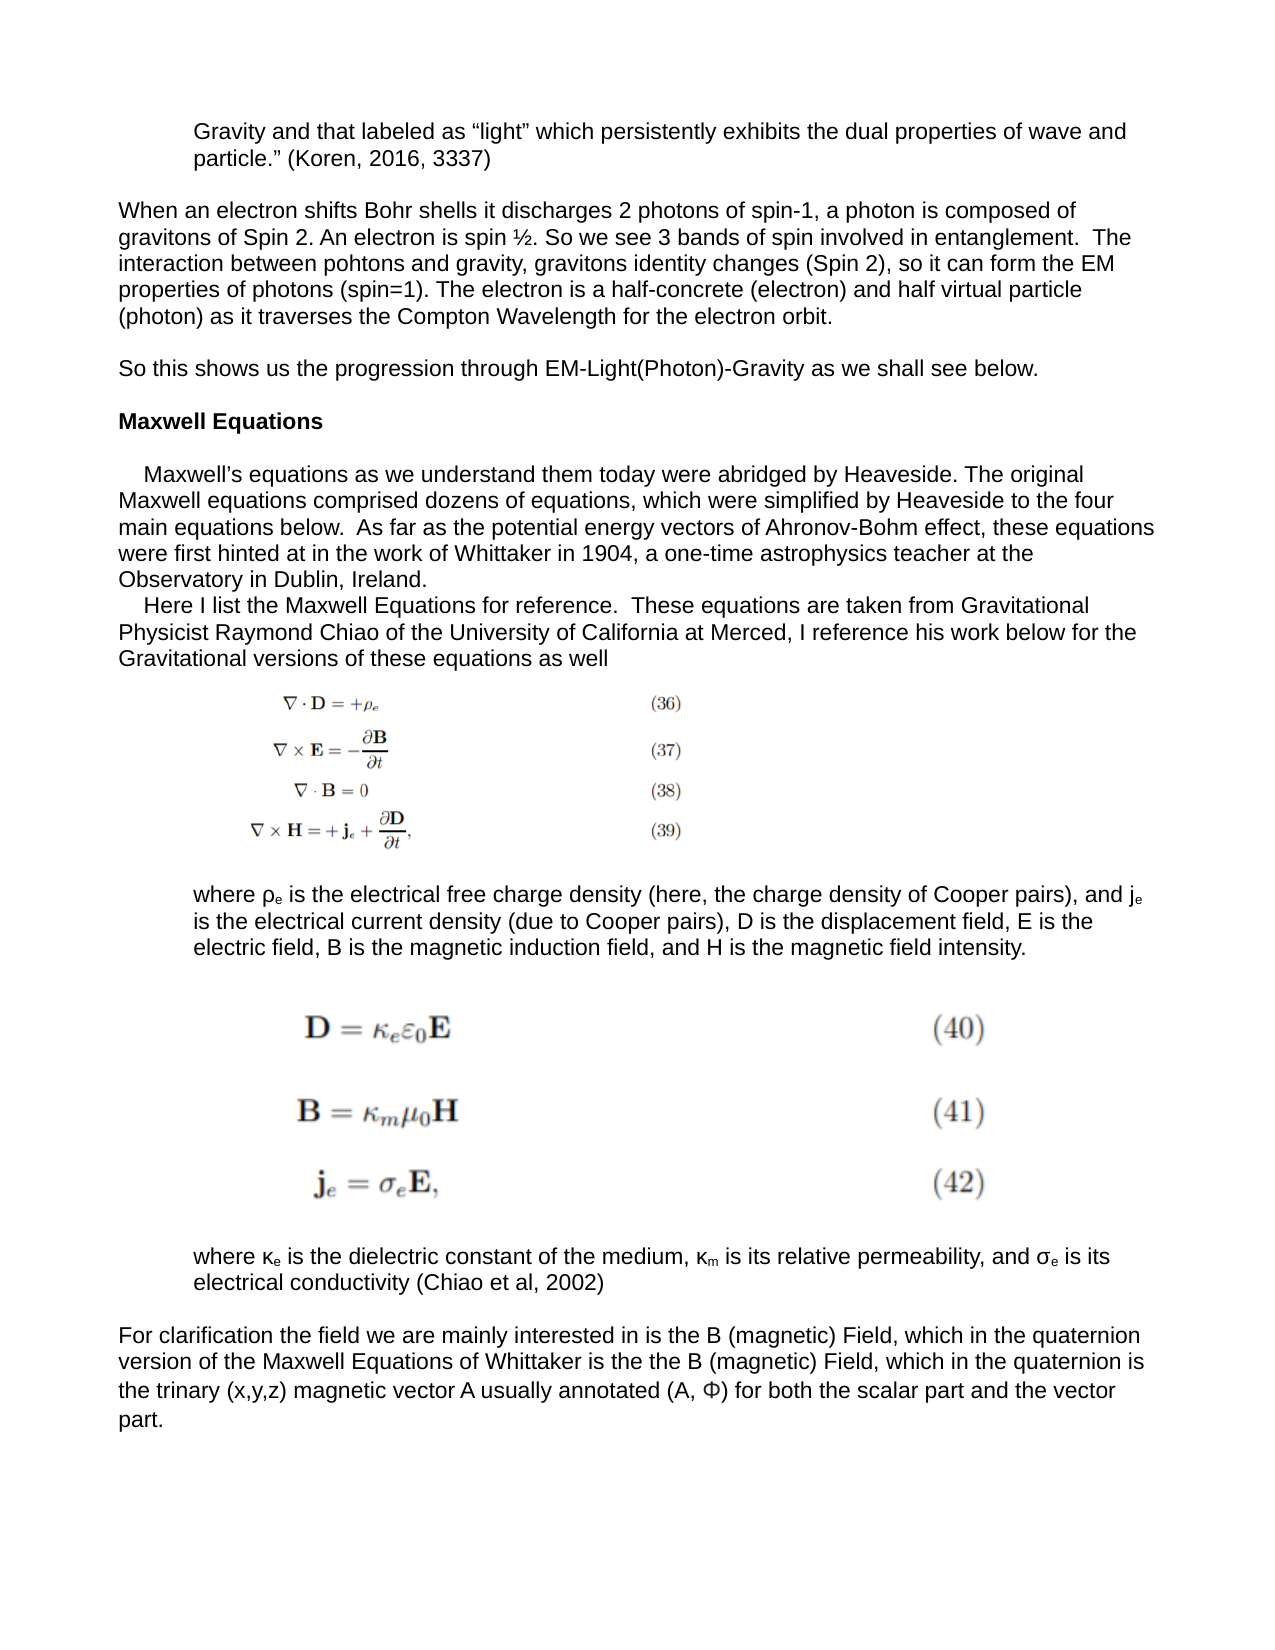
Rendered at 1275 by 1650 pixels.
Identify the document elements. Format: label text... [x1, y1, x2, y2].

text where κe is the dielectric constant of the medium, κm is its relative permeability, and σe is its electrical conductivity (Chiao et al, 2002) [193, 1243, 1157, 1295]
text Maxwell’s equations as we understand them today were abridged by Heaveside. The original Maxwell equations comprised dozens of equations, which were simplified by Heaveside to the four main equations below. As far as the potential energy vectors of Ahronov-Bohm effect, these equations were first hinted at in the work of Whittaker in 1904, a one-time astrophysics teacher at the Observatory in Dublin, Ireland. [118, 461, 1157, 592]
text So this shows us the progression through EM-Light(Photon)-Gravity as we shall see below. [118, 355, 1157, 382]
picture [196, 674, 693, 855]
text where ρe is the electrical free charge density (here, the charge density of Cooper pairs), and je is the electrical current density (due to Cooper pairs), D is the displacement field, E is the electric field, B is the magnetic induction field, and H is the magnetic field intensity. [193, 881, 1157, 960]
text Maxwell Equations [118, 408, 1157, 434]
text When an electron shifts Bohr shells it discharges 2 photons of spin-1, a photon is composed of gravitons of Spin 2. An electron is spin ½. So we see 3 bands of spin involved in entanglement. The interaction between pohtons and gravity, gravitons identity changes (Spin 2), so it can form the EM properties of photons (spin=1). The electron is a half-concrete (electron) and half virtual particle (photon) as it traverses the Compton Wavelength for the electron orbit. [118, 197, 1157, 329]
picture [259, 986, 1016, 1217]
text Here I list the Maxwell Equations for reference. These equations are taken from Gravitational Physicist Raymond Chiao of the University of California at Merced, I reference his work below for the Gravitational versions of these equations as well [118, 592, 1157, 672]
text For clarification the field we are mainly interested in is the B (magnetic) Field, which in the quaternion version of the Maxwell Equations of Whittaker is the the B (magnetic) Field, which in the quaternion is the trinary (x,y,z) magnetic vector A usually annotated (A, Φ) for both the scalar part and the vector part. [118, 1322, 1157, 1432]
text Gravity and that labeled as “light” which persistently exhibits the dual properties of wave and particle.” (Koren, 2016, 3337) [193, 118, 1157, 171]
